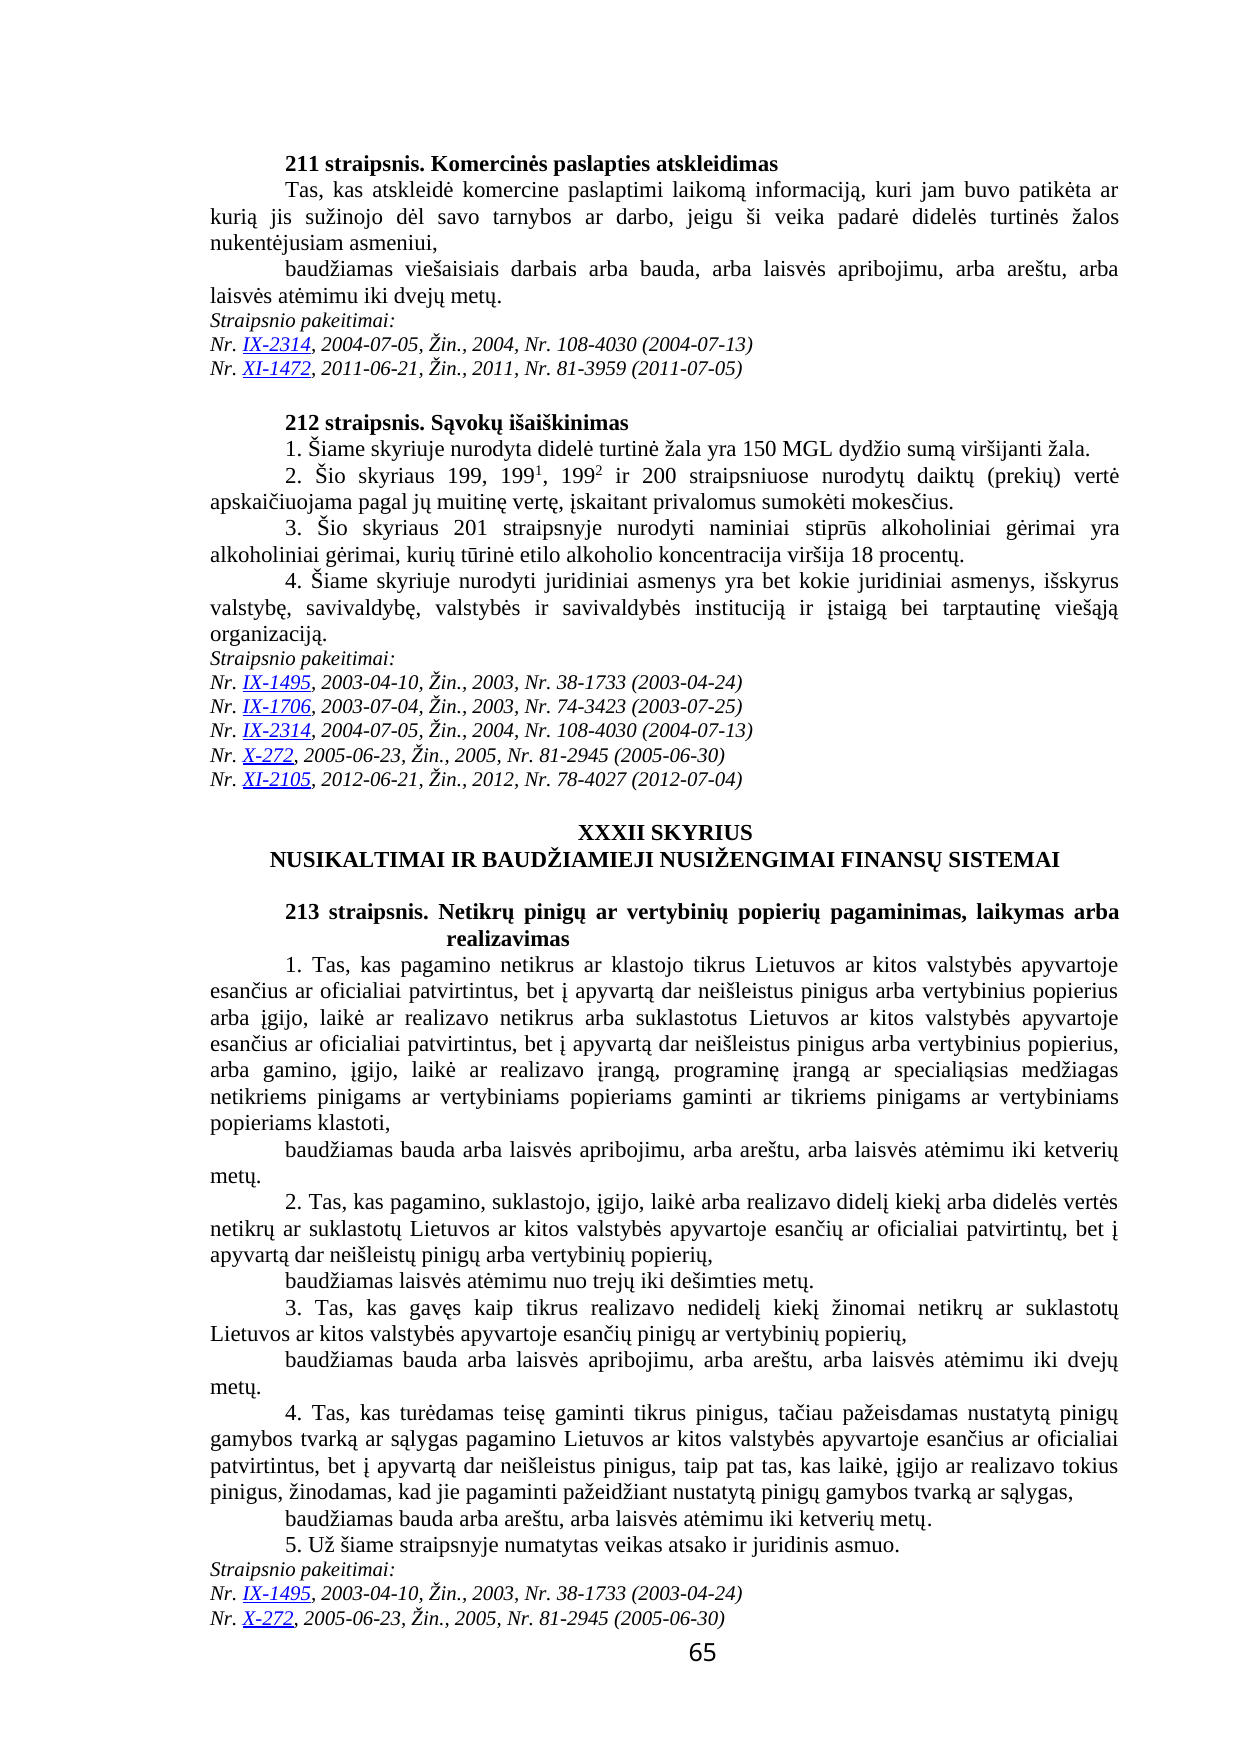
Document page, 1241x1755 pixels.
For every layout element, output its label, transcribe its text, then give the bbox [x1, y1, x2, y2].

text 211 straipsnis. Komercinės paslapties atskleidimas [210, 150, 1120, 176]
text 4. Tas, kas turėdamas teisę gaminti tikrus pinigus, tačiau pažeisdamas nustatytą pinigų gamybos tvarką ar sąlygas pagamino Lietuvos ar kitos valstybės apyvartoje esančius ar oficialiai patvirtintus, bet į apyvartą dar neišleistus pinigus, taip pat tas, kas laikė, įgijo ar realizavo tokius pinigus, žinodamas, kad jie pagaminti pažeidžiant nustatytą pinigų gamybos tvarką ar sąlygas, [210, 1399, 1120, 1504]
text baudžiamas laisvės atėmimu nuo trejų iki dešimties metų. [210, 1267, 1120, 1294]
text 3. Tas, kas gavęs kaip tikrus realizavo nedidelį kiekį žinomai netikrų ar suklastotų Lietuvos ar kitos valstybės apyvartoje esančių pinigų ar vertybinių popierių, [210, 1294, 1120, 1346]
text 2. Šio skyriaus 199, 1991, 1992 ir 200 straipsniuose nurodytų daiktų (prekių) vertė apskaičiuojama pagal jų muitinę vertę, įskaitant privalomus sumokėti mokesčius. [210, 462, 1120, 514]
text baudžiamas bauda arba laisvės apribojimu, arba areštu, arba laisvės atėmimu iki ketverių metų. [210, 1136, 1120, 1188]
text Tas, kas atskleidė komercine paslaptimi laikomą informaciją, kuri jam buvo patikėta ar kurią jis sužinojo dėl savo tarnybos ar darbo, jeigu ši veika padarė didelės turtinės žalos nukentėjusiam asmeniui, [210, 176, 1120, 255]
text baudžiamas bauda arba laisvės apribojimu, arba areštu, arba laisvės atėmimu iki dvejų metų. [210, 1346, 1120, 1399]
text Nr. XI-1472, 2011-06-21, Žin., 2011, Nr. 81-3959 (2011-07-05) [210, 356, 1120, 380]
text 213 straipsnis. Netikrų pinigų ar vertybinių popierių pagaminimas, laikymas arba realizavimas [285, 898, 1120, 951]
text Nr. XI-2105, 2012-06-21, Žin., 2012, Nr. 78-4027 (2012-07-04) [210, 767, 1120, 791]
text baudžiamas bauda arba areštu, arba laisvės atėmimu iki ketverių metų. [210, 1504, 1120, 1531]
text baudžiamas viešaisiais darbais arba bauda, arba laisvės apribojimu, arba areštu, arba laisvės atėmimu iki dvejų metų. [210, 255, 1120, 308]
text 212 straipsnis. Sąvokų išaiškinimas [210, 409, 1120, 435]
text Nr. IX-2314, 2004-07-05, Žin., 2004, Nr. 108-4030 (2004-07-13) [210, 332, 1120, 356]
text Nr. IX-2314, 2004-07-05, Žin., 2004, Nr. 108-4030 (2004-07-13) [210, 718, 1120, 742]
text Nr. X-272, 2005-06-23, Žin., 2005, Nr. 81-2945 (2005-06-30) [210, 742, 1120, 767]
text Straipsnio pakeitimai: [210, 308, 1120, 332]
text 5. Už šiame straipsnyje numatytas veikas atsako ir juridinis asmuo. [210, 1531, 1120, 1557]
text Nr. X-272, 2005-06-23, Žin., 2005, Nr. 81-2945 (2005-06-30) [210, 1605, 1120, 1629]
text NUSIKALTIMAI IR BAUDŽIAMIEJI NUSIŽENGIMAI FINANSŲ SISTEMAI [210, 846, 1120, 872]
text Straipsnio pakeitimai: [210, 1557, 1120, 1581]
text 1. Tas, kas pagamino netikrus ar klastojo tikrus Lietuvos ar kitos valstybės apyvartoje esančius ar oficialiai patvirtintus, bet į apyvartą dar neišleistus pinigus arba vertybinius popierius arba įgijo, laikė ar realizavo netikrus arba suklastotus Lietuvos ar kitos valstybės apyvartoje esančius ar oficialiai patvirtintus, bet į apyvartą dar neišleistus pinigus arba vertybinius popierius, arba gamino, įgijo, laikė ar realizavo įrangą, programinę įrangą ar specialiąsias medžiagas netikriems pinigams ar vertybiniams popieriams gaminti ar tikriems pinigams ar vertybiniams popieriams klastoti, [210, 951, 1120, 1136]
text 4. Šiame skyriuje nurodyti juridiniai asmenys yra bet kokie juridiniai asmenys, išskyrus valstybę, savivaldybę, valstybės ir savivaldybės instituciją ir įstaigą bei tarptautinę viešąją organizaciją. [210, 567, 1120, 646]
text Nr. IX-1706, 2003-07-04, Žin., 2003, Nr. 74-3423 (2003-07-25) [210, 694, 1120, 718]
text XXXII SKYRIUS [210, 819, 1120, 846]
text 3. Šio skyriaus 201 straipsnyje nurodyti naminiai stiprūs alkoholiniai gėrimai yra alkoholiniai gėrimai, kurių tūrinė etilo alkoholio koncentracija viršija 18 procentų. [210, 514, 1120, 567]
text Straipsnio pakeitimai: [210, 646, 1120, 670]
text Nr. IX-1495, 2003-04-10, Žin., 2003, Nr. 38-1733 (2003-04-24) [210, 670, 1120, 694]
text 1. Šiame skyriuje nurodyta didelė turtinė žala yra 150 MGL dydžio sumą viršijanti žala. [210, 435, 1120, 462]
text 2. Tas, kas pagamino, suklastojo, įgijo, laikė arba realizavo didelį kiekį arba didelės vertės netikrų ar suklastotų Lietuvos ar kitos valstybės apyvartoje esančių ar oficialiai patvirtintų, bet į apyvartą dar neišleistų pinigų arba vertybinių popierių, [210, 1188, 1120, 1267]
text Nr. IX-1495, 2003-04-10, Žin., 2003, Nr. 38-1733 (2003-04-24) [210, 1581, 1120, 1605]
